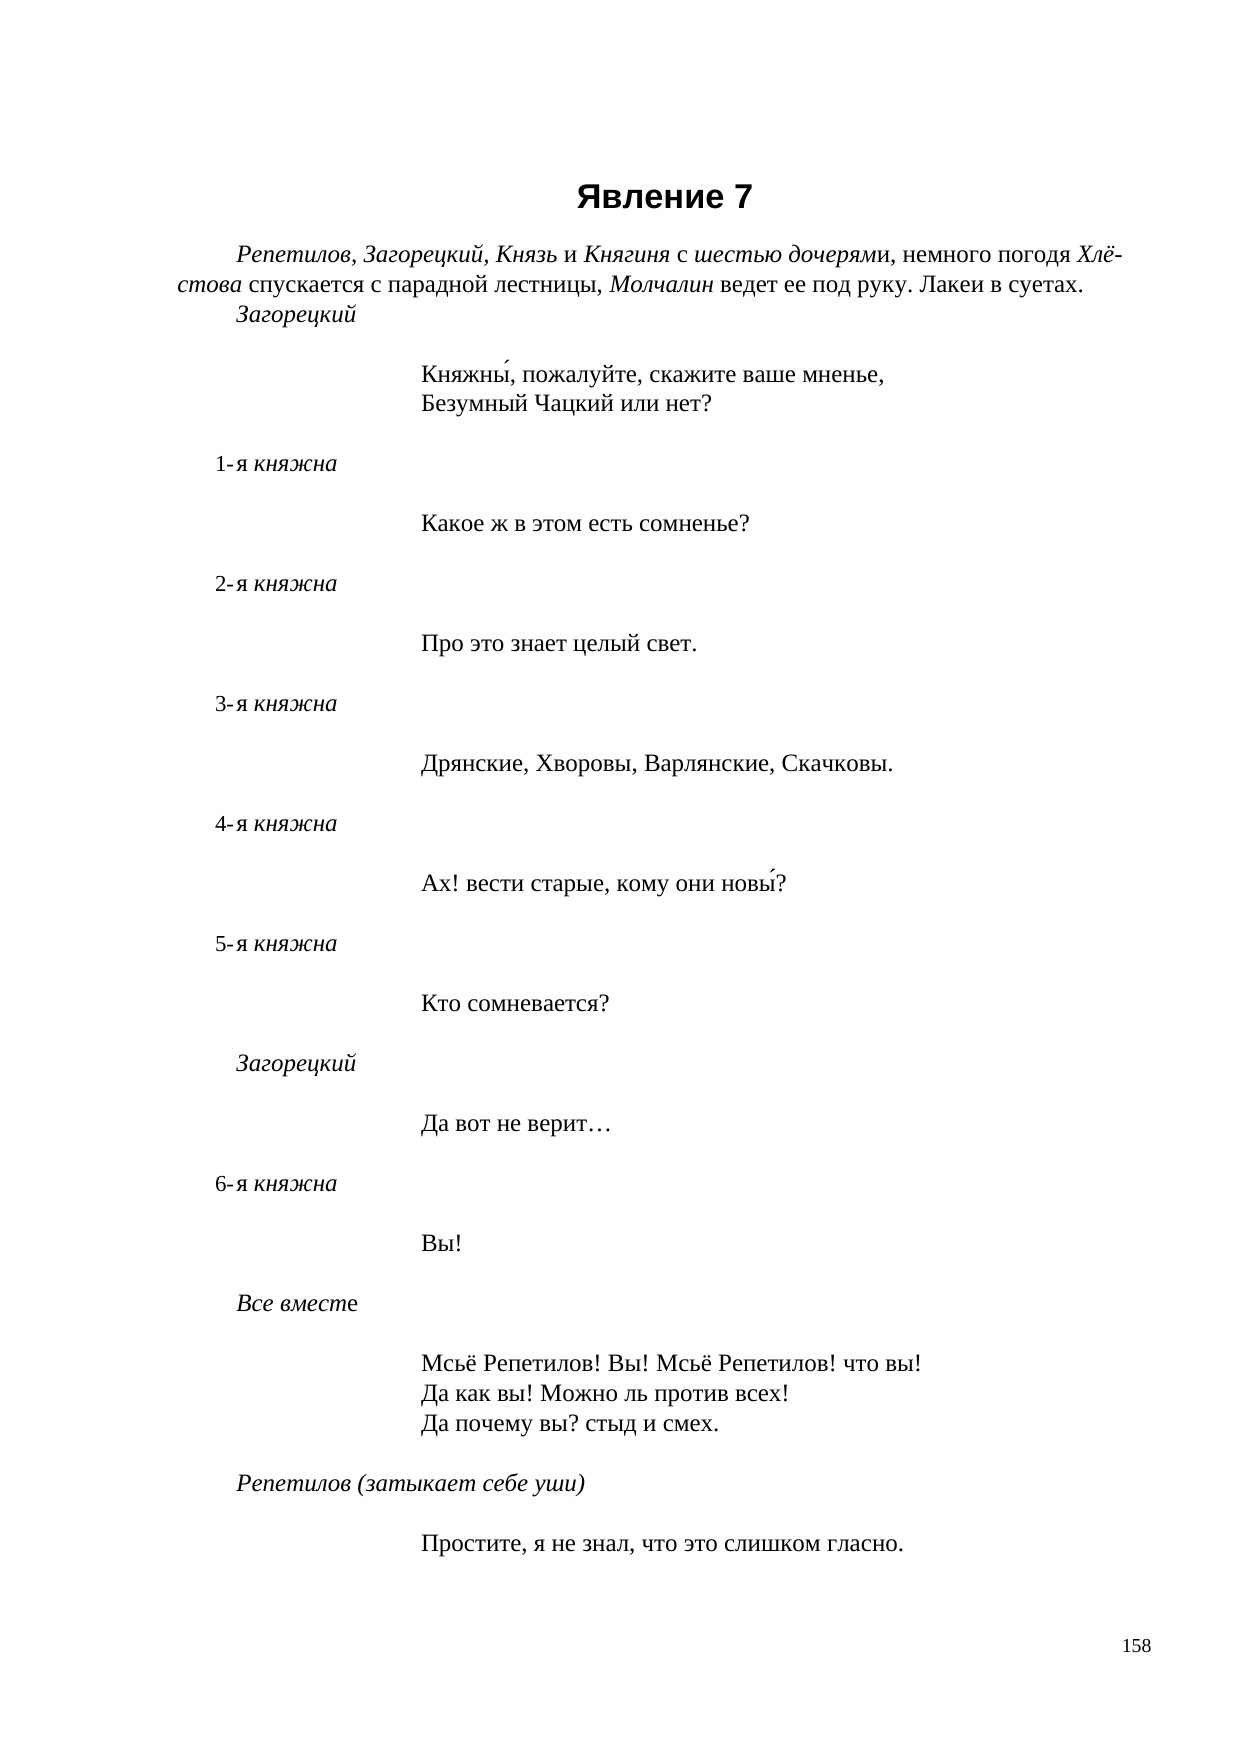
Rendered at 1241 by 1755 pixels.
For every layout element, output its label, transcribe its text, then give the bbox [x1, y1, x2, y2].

text Загорецкий [236, 1048, 1168, 1077]
text Простите, я не знал, что это слишком гласно. [421, 1528, 1168, 1557]
subtitle Явление 7 [252, 176, 1077, 216]
text Какое ж в этом есть сомненье? [421, 508, 1168, 537]
text Княжны́, пожалуйте, скажите ваше мненье, Безумный Чацкий или нет? [421, 359, 893, 417]
text Репетилов (затыкает себе уши) [236, 1468, 1168, 1496]
text Да вот не верит… [421, 1108, 1168, 1137]
text Дрянские, Хворовы, Варлянские, Скачковы. [421, 748, 1168, 777]
text Ах! вести старые, кому они новы́? [421, 868, 1168, 897]
list я княжна [215, 448, 1168, 477]
list я княжна [215, 568, 1168, 597]
text Мсьё Репетилов! Вы! Мсьё Репетилов! что вы! Да как вы! Можно ль против всех! [421, 1348, 946, 1407]
text Вы! [421, 1228, 1168, 1257]
list я княжна [215, 688, 1168, 717]
list я княжна [215, 808, 1168, 837]
list я княжна [215, 928, 1168, 957]
text Кто сомневается? [421, 988, 1168, 1017]
text Все вместе [236, 1288, 1168, 1317]
text Да почему вы? стыд и смех. [421, 1408, 1168, 1436]
text Репетилов, Загорецкий, Князь и Княгиня с шестью дочерями, немного погодя Хлё- стова спускается с парадной лестницы, Молчалин ведет ее под руку. Лакеи в суетах. [177, 239, 1168, 298]
list я княжна [215, 1168, 1168, 1197]
text Про это знает целый свет. [421, 628, 1168, 657]
text Загорецкий [236, 299, 1168, 327]
